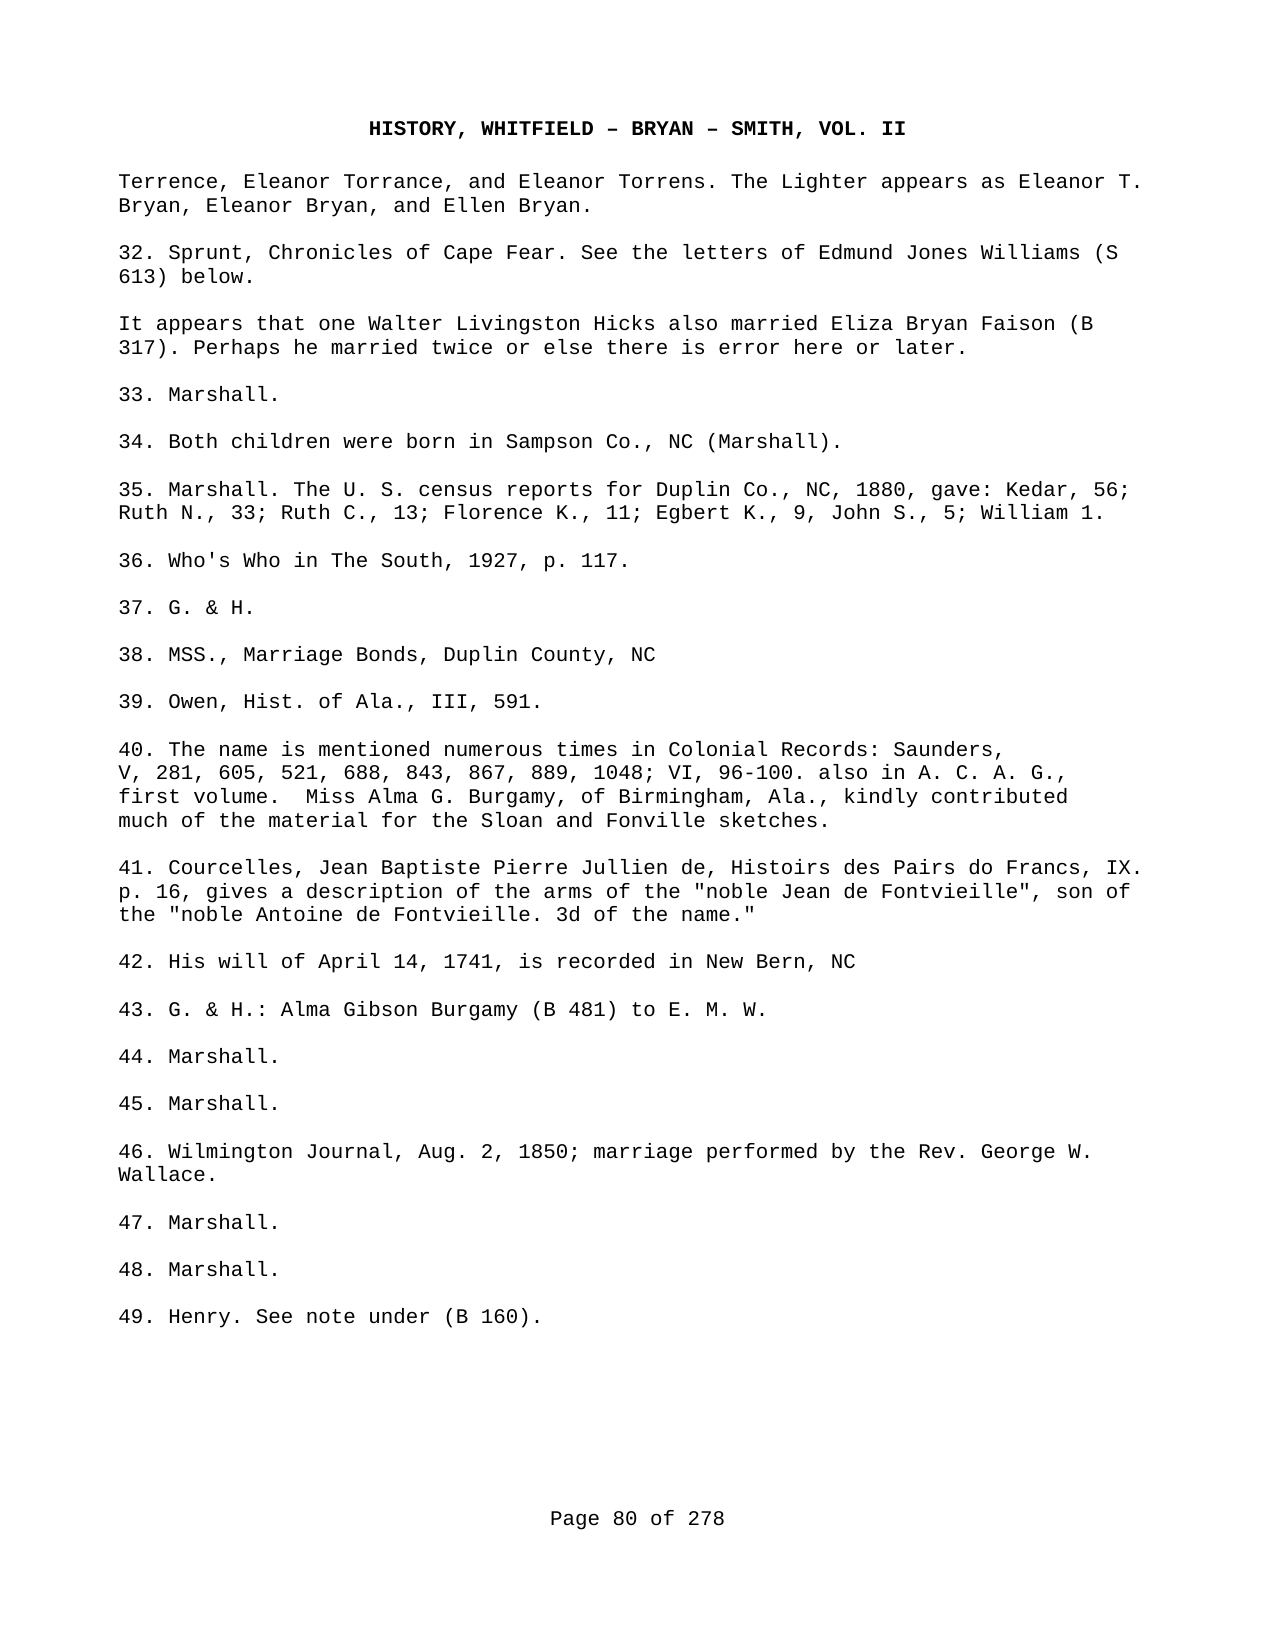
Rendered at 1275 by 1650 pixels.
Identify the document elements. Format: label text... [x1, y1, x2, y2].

text V, 281, 605, 521, 688, 843, 867, 889, 1048; VI, 96-100. also in A. C. A. G., [118, 762, 1157, 786]
text Terrence, Eleanor Torrance, and Eleanor Torrens. The Lighter appears as Eleanor T. Bryan, Eleanor Bryan, and Ellen Bryan. [118, 171, 1157, 218]
text 44. Marshall. [118, 1046, 1157, 1070]
text 38. MSS., Marriage Bonds, Duplin County, NC [118, 644, 1157, 668]
text 48. Marshall. [118, 1259, 1157, 1283]
text 33. Marshall. [118, 384, 1157, 408]
text 42. His will of April 14, 1741, is recorded in New Bern, NC [118, 952, 1157, 975]
text 43. G. & H.: Alma Gibson Burgamy (B 481) to E. M. W. [118, 999, 1157, 1022]
text 34. Both children were born in Sampson Co., NC (Marshall). [118, 431, 1157, 455]
text 37. G. & H. [118, 597, 1157, 621]
text 49. Henry. See note under (B 160). [118, 1306, 1157, 1330]
text 32. Sprunt, Chronicles of Cape Fear. See the letters of Edmund Jones Williams (S 613) below. [118, 242, 1157, 289]
text 39. Owen, Hist. of Ala., III, 591. [118, 691, 1157, 715]
text first volume. Miss Alma G. Burgamy, of Birmingham, Ala., kindly contributed [118, 786, 1157, 810]
text 35. Marshall. The U. S. census reports for Duplin Co., NC, 1880, gave: Kedar, 56; Ruth N., 33; Ruth C., 13; Florence K., 11; Egbert K., 9, John S., 5; William 1. [118, 479, 1157, 526]
text 45. Marshall. [118, 1093, 1157, 1117]
text much of the material for the Sloan and Fonville sketches. [118, 810, 1157, 833]
text 36. Who's Who in The South, 1927, p. 117. [118, 549, 1157, 573]
text 47. Marshall. [118, 1212, 1157, 1235]
text 40. The name is mentioned numerous times in Colonial Records: Saunders, [118, 739, 1157, 762]
text 41. Courcelles, Jean Baptiste Pierre Jullien de, Histoirs des Pairs do Francs, IX. p. 16, gives a description of the arms of the "noble Jean de Fontvieille", son of the "noble Antoine de Fontvieille. 3d of the name." [118, 857, 1157, 928]
text 46. Wilmington Journal, Aug. 2, 1850; marriage performed by the Rev. George W. Wallace. [118, 1141, 1157, 1188]
text It appears that one Walter Livingston Hicks also married Eliza Bryan Faison (B 317). Perhaps he married twice or else there is error here or later. [118, 313, 1157, 360]
